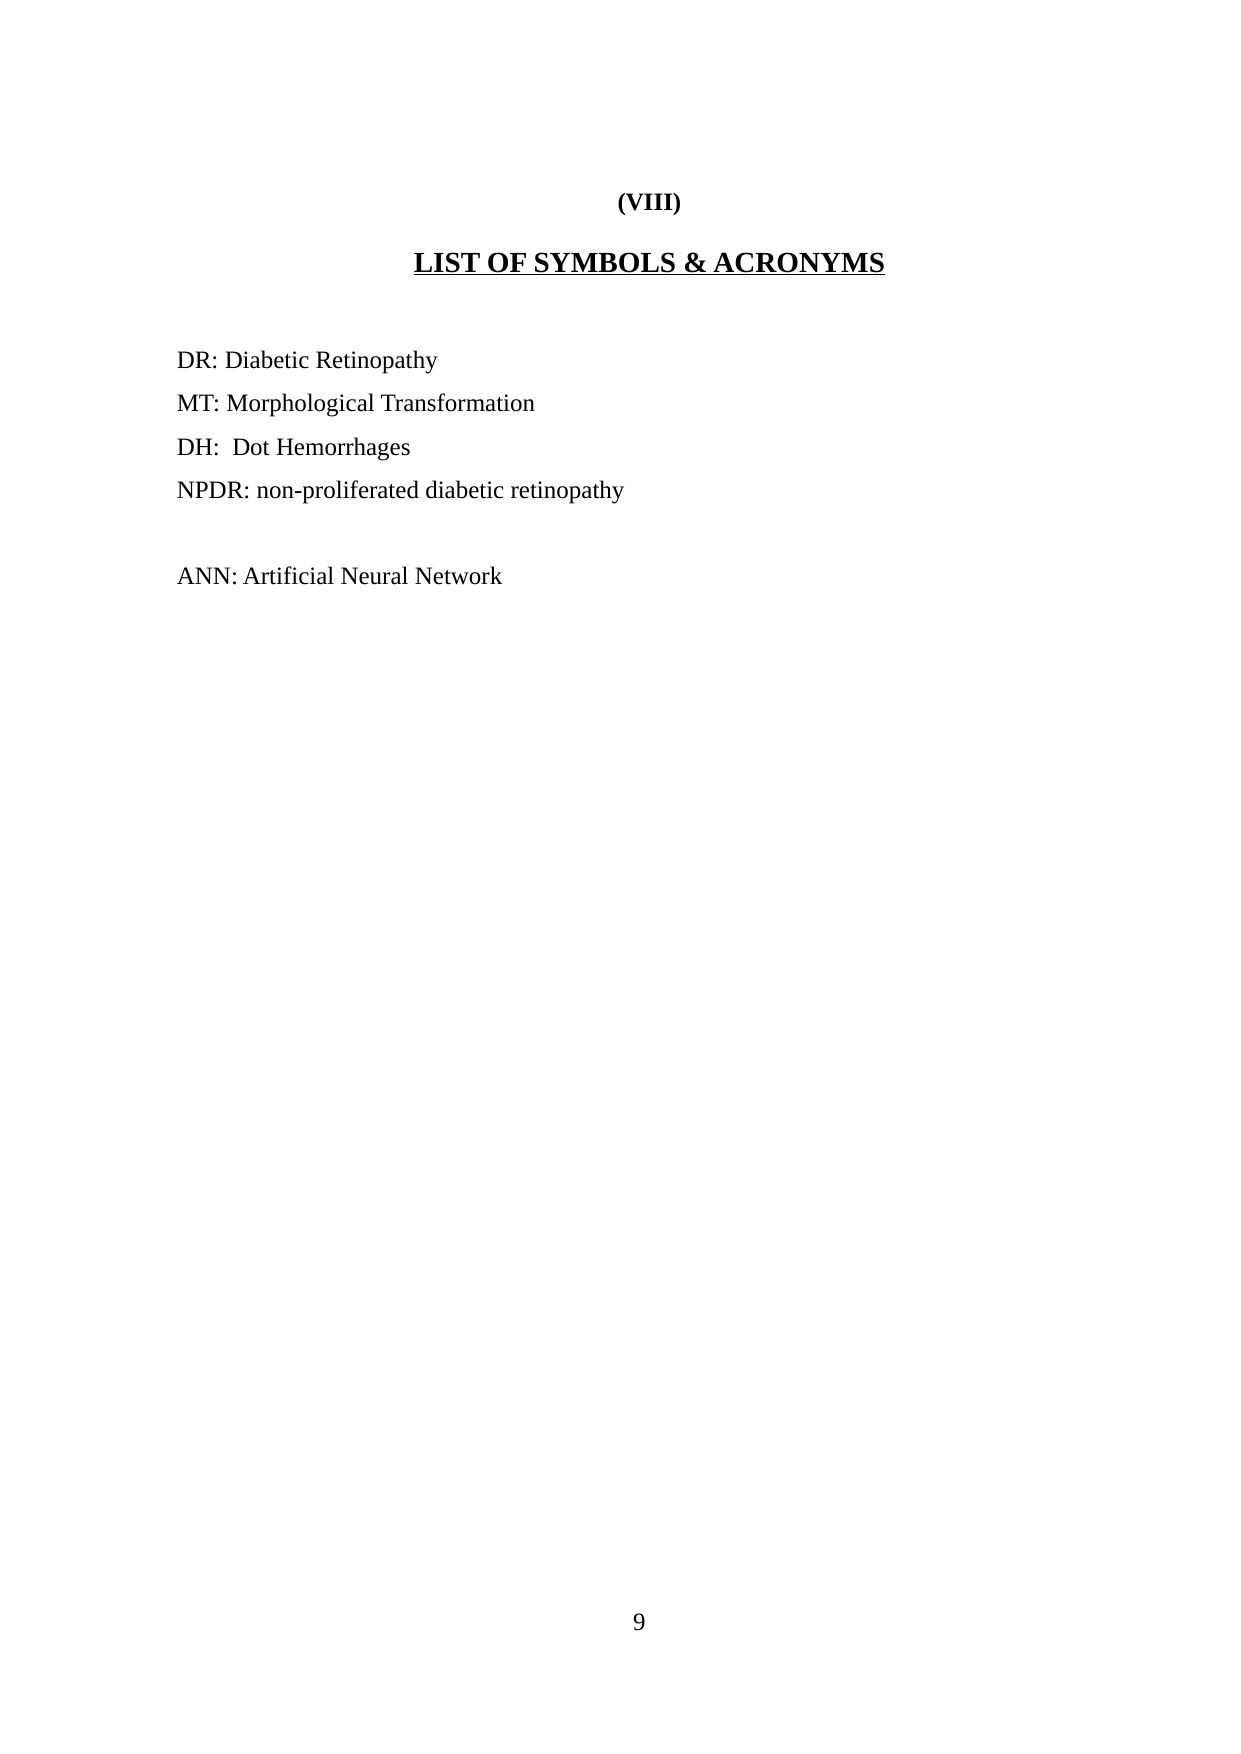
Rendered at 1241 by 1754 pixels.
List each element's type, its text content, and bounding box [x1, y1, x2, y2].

text DR: Diabetic Retinopathy [177, 345, 1122, 374]
text (VIII) [177, 187, 1122, 216]
text ANN: Artificial Neural Network [177, 561, 1122, 590]
text MT: Morphological Transformation [177, 388, 1122, 417]
text NPDR: non-proliferated diabetic retinopathy [177, 475, 1122, 503]
text LIST OF SYMBOLS & ACRONYMS [177, 245, 1122, 278]
text DH: Dot Hemorrhages [177, 432, 1122, 460]
